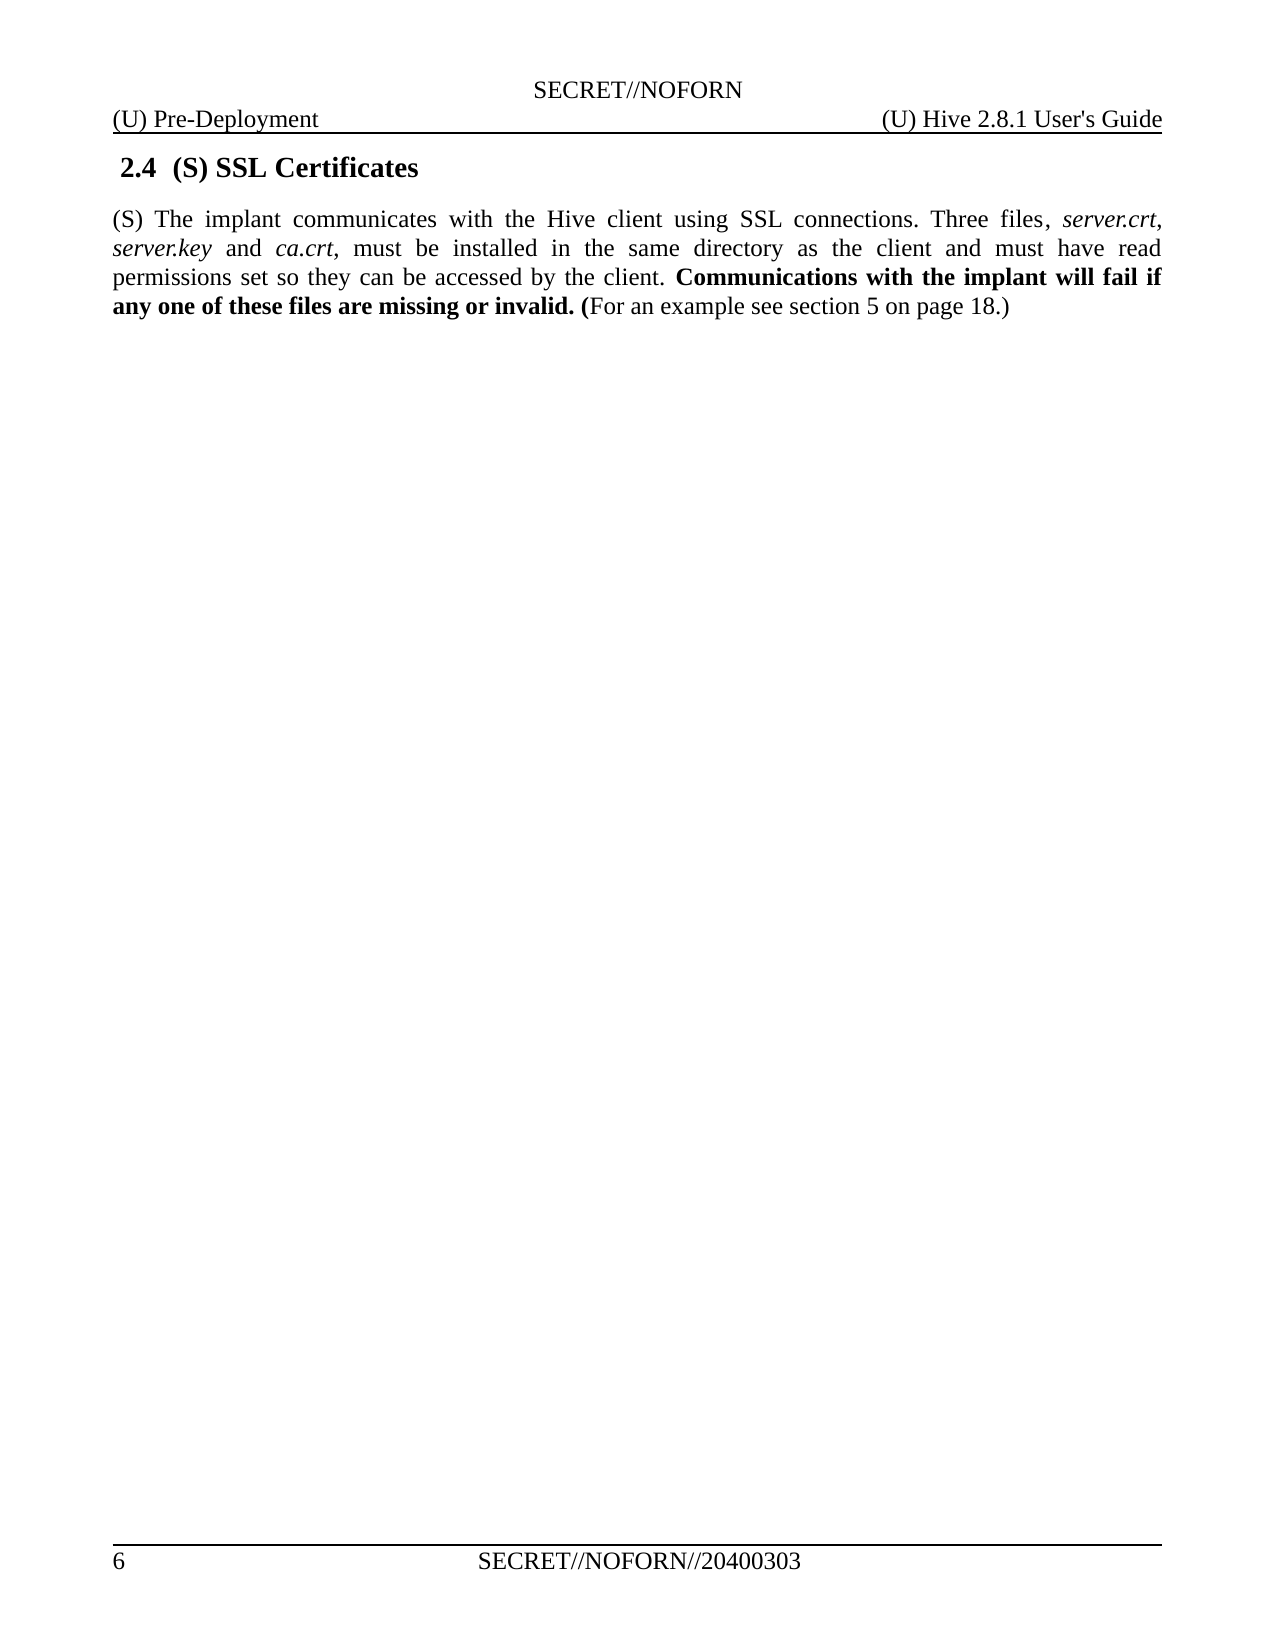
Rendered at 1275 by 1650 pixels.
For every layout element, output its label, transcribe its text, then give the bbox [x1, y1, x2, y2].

subtitle (S) SSL Certificates [112, 150, 1162, 183]
text (S) The implant communicates with the Hive client using SSL connections. Three files, server.crt, server.key and ca.crt, must be installed in the same directory as the client and must have read permissions set so they can be accessed by the client. Communications with the implant will fail if any one of these files are missing or invalid. (For an example see section 5 on page 18.) [112, 204, 1162, 319]
